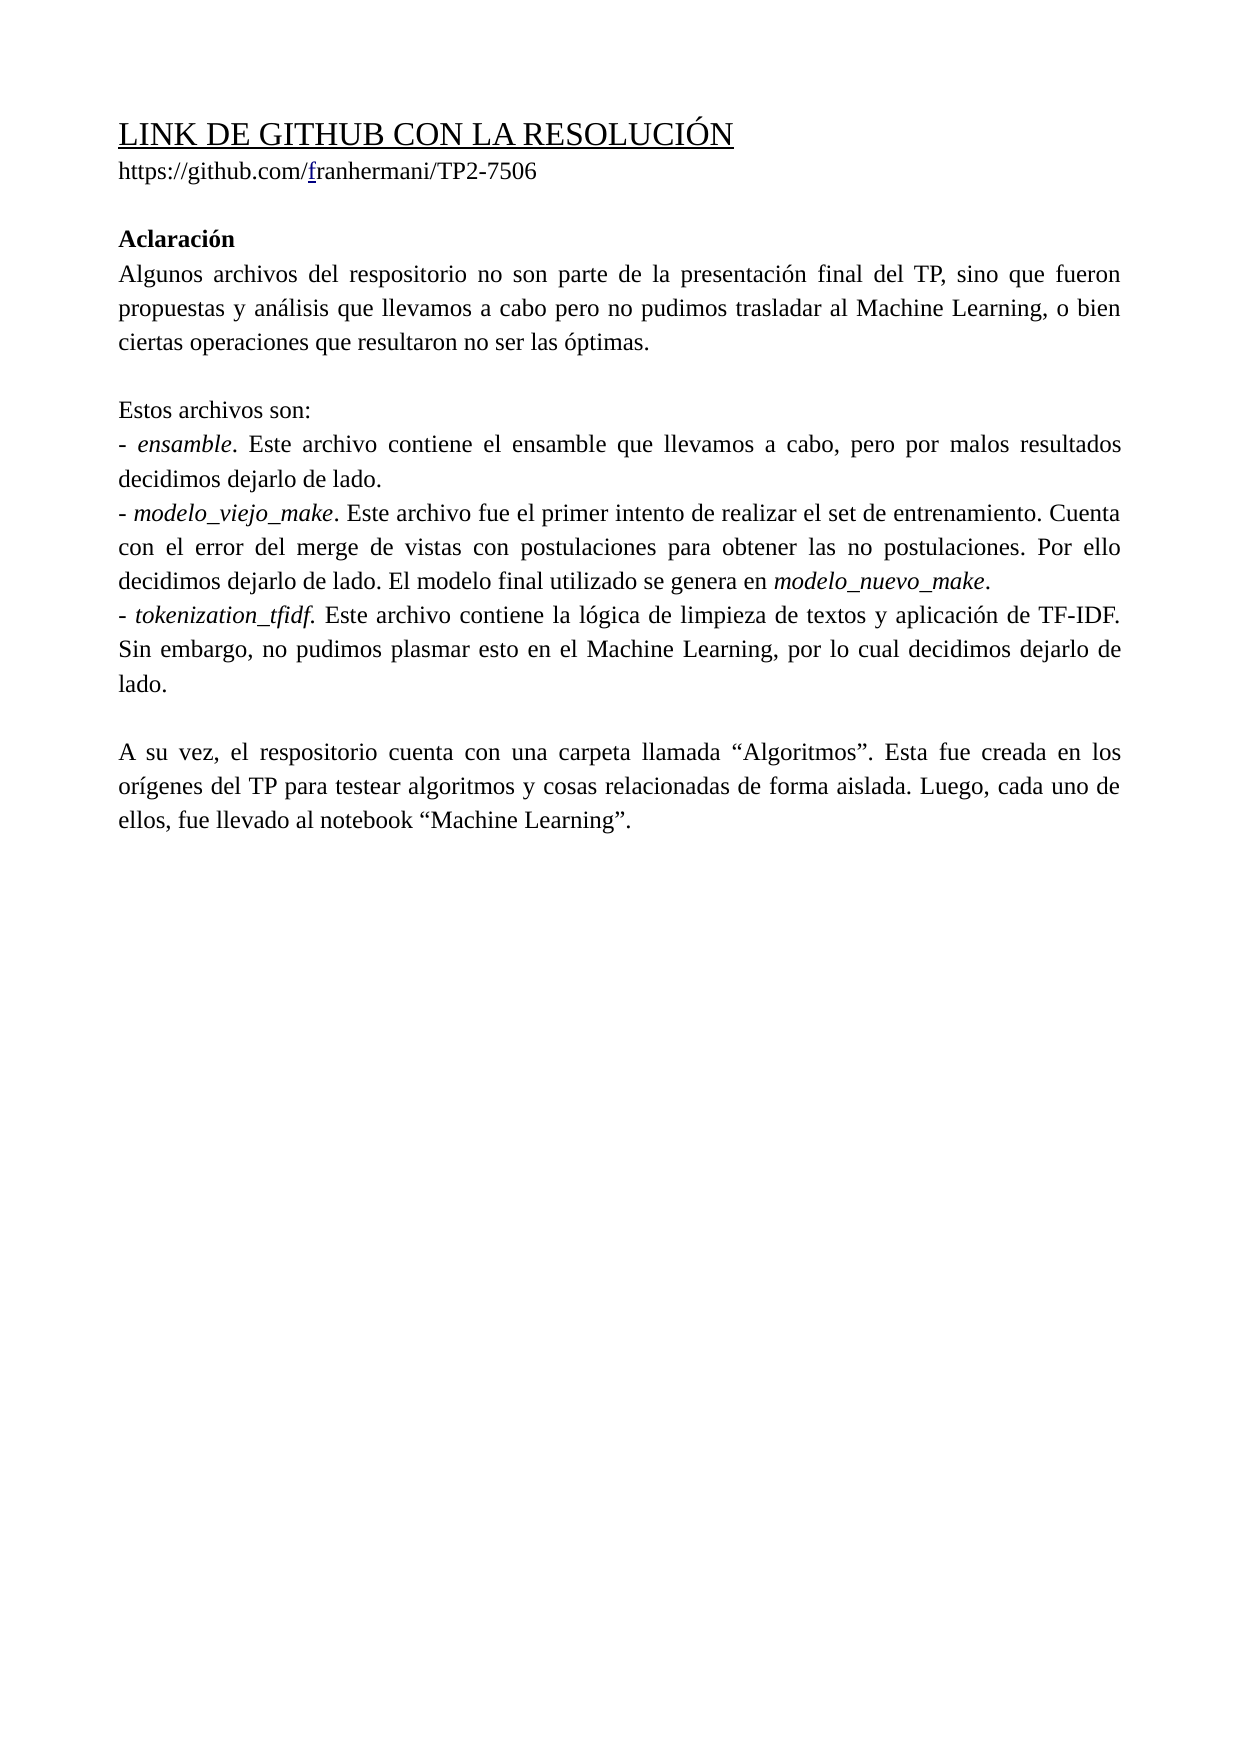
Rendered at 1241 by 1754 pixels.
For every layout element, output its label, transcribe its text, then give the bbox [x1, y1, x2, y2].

text https://github.com/franhermani/TP2-7506 [118, 152, 1122, 186]
text - tokenization_tfidf. Este archivo contiene la lógica de limpieza de textos y aplicación de TF-IDF. Sin embargo, no pudimos plasmar esto en el Machine Learning, por lo cual decidimos dejarlo de lado. [118, 596, 1122, 699]
text A su vez, el respositorio cuenta con una carpeta llamada “Algoritmos”. Esta fue creada en los orígenes del TP para testear algoritmos y cosas relacionadas de forma aislada. Luego, cada uno de ellos, fue llevado al notebook “Machine Learning”. [118, 733, 1122, 836]
text - modelo_viejo_make. Este archivo fue el primer intento de realizar el set de entrenamiento. Cuenta con el error del merge de vistas con postulaciones para obtener las no postulaciones. Por ello decidimos dejarlo de lado. El modelo final utilizado se genera en modelo_nuevo_make. [118, 494, 1122, 596]
text - ensamble. Este archivo contiene el ensamble que llevamos a cabo, pero por malos resultados decidimos dejarlo de lado. [118, 426, 1122, 494]
text Estos archivos son: [118, 391, 1122, 426]
text Algunos archivos del respositorio no son parte de la presentación final del TP, sino que fueron propuestas y análisis que llevamos a cabo pero no pudimos trasladar al Machine Learning, o bien ciertas operaciones que resultaron no ser las óptimas. [118, 255, 1122, 357]
text LINK DE GITHUB CON LA RESOLUCIÓN [118, 118, 1122, 152]
text Aclaración [118, 221, 1122, 255]
